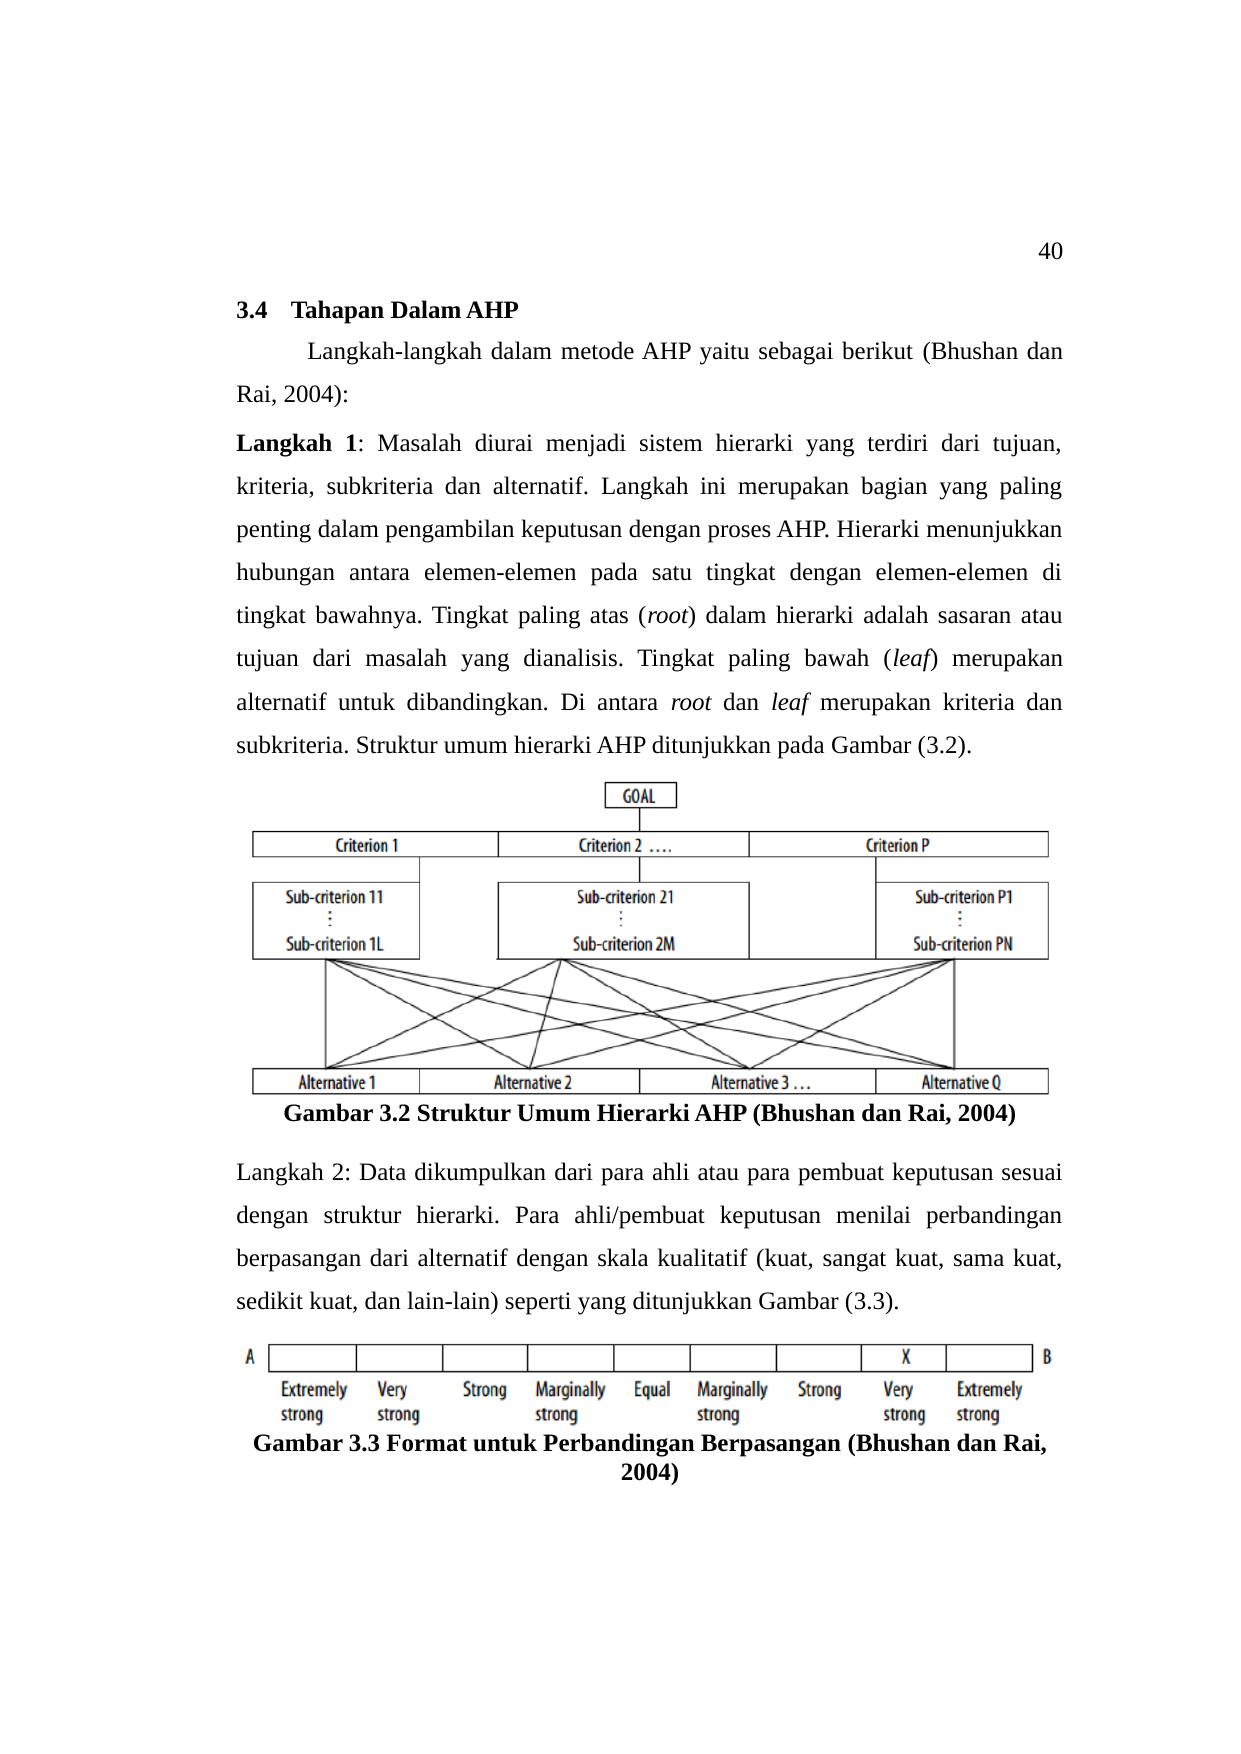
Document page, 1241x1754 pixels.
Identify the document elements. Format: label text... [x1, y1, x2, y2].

text Gambar 3.3 Format untuk Perbandingan Berpasangan (Bhushan dan Rai, 2004) [243, 1429, 1056, 1486]
text Gambar 3.2 Struktur Umum Hierarki AHP (Bhushan dan Rai, 2004) [243, 1099, 1056, 1127]
picture [243, 778, 1057, 1099]
text Langkah-langkah dalam metode AHP yaitu sebagai berikut (Bhushan dan Rai, 2004): [236, 336, 1063, 408]
subtitle Tahapan dalam AHP [236, 295, 1063, 324]
text Langkah 2: Data dikumpulkan dari para ahli atau para pembuat keputusan sesuai dengan struktur hierarki. Para ahli/pembuat keputusan menilai perbandingan berpasangan dari alternatif dengan skala kualitatif (kuat, sangat kuat, sama kuat, sedikit kuat, dan lain-lain) seperti yang ditunjukkan Gambar (3.3). [236, 1099, 1063, 1315]
text Langkah 1: Masalah diurai menjadi sistem hierarki yang terdiri dari tujuan, kriteria, subkriteria dan alternatif. Langkah ini merupakan bagian yang paling penting dalam pengambilan keputusan dengan proses AHP. Hierarki menunjukkan hubungan antara elemen-elemen pada satu tingkat dengan elemen-elemen di tingkat bawahnya. Tingkat paling atas (root) dalam hierarki adalah sasaran atau tujuan dari masalah yang dianalisis. Tingkat paling bawah (leaf) merupakan alternatif untuk dibandingkan. Di antara root dan leaf merupakan kriteria dan subkriteria. Struktur umum hierarki AHP ditunjukkan pada Gambar (3.2). [236, 428, 1063, 758]
picture [243, 1335, 1057, 1429]
